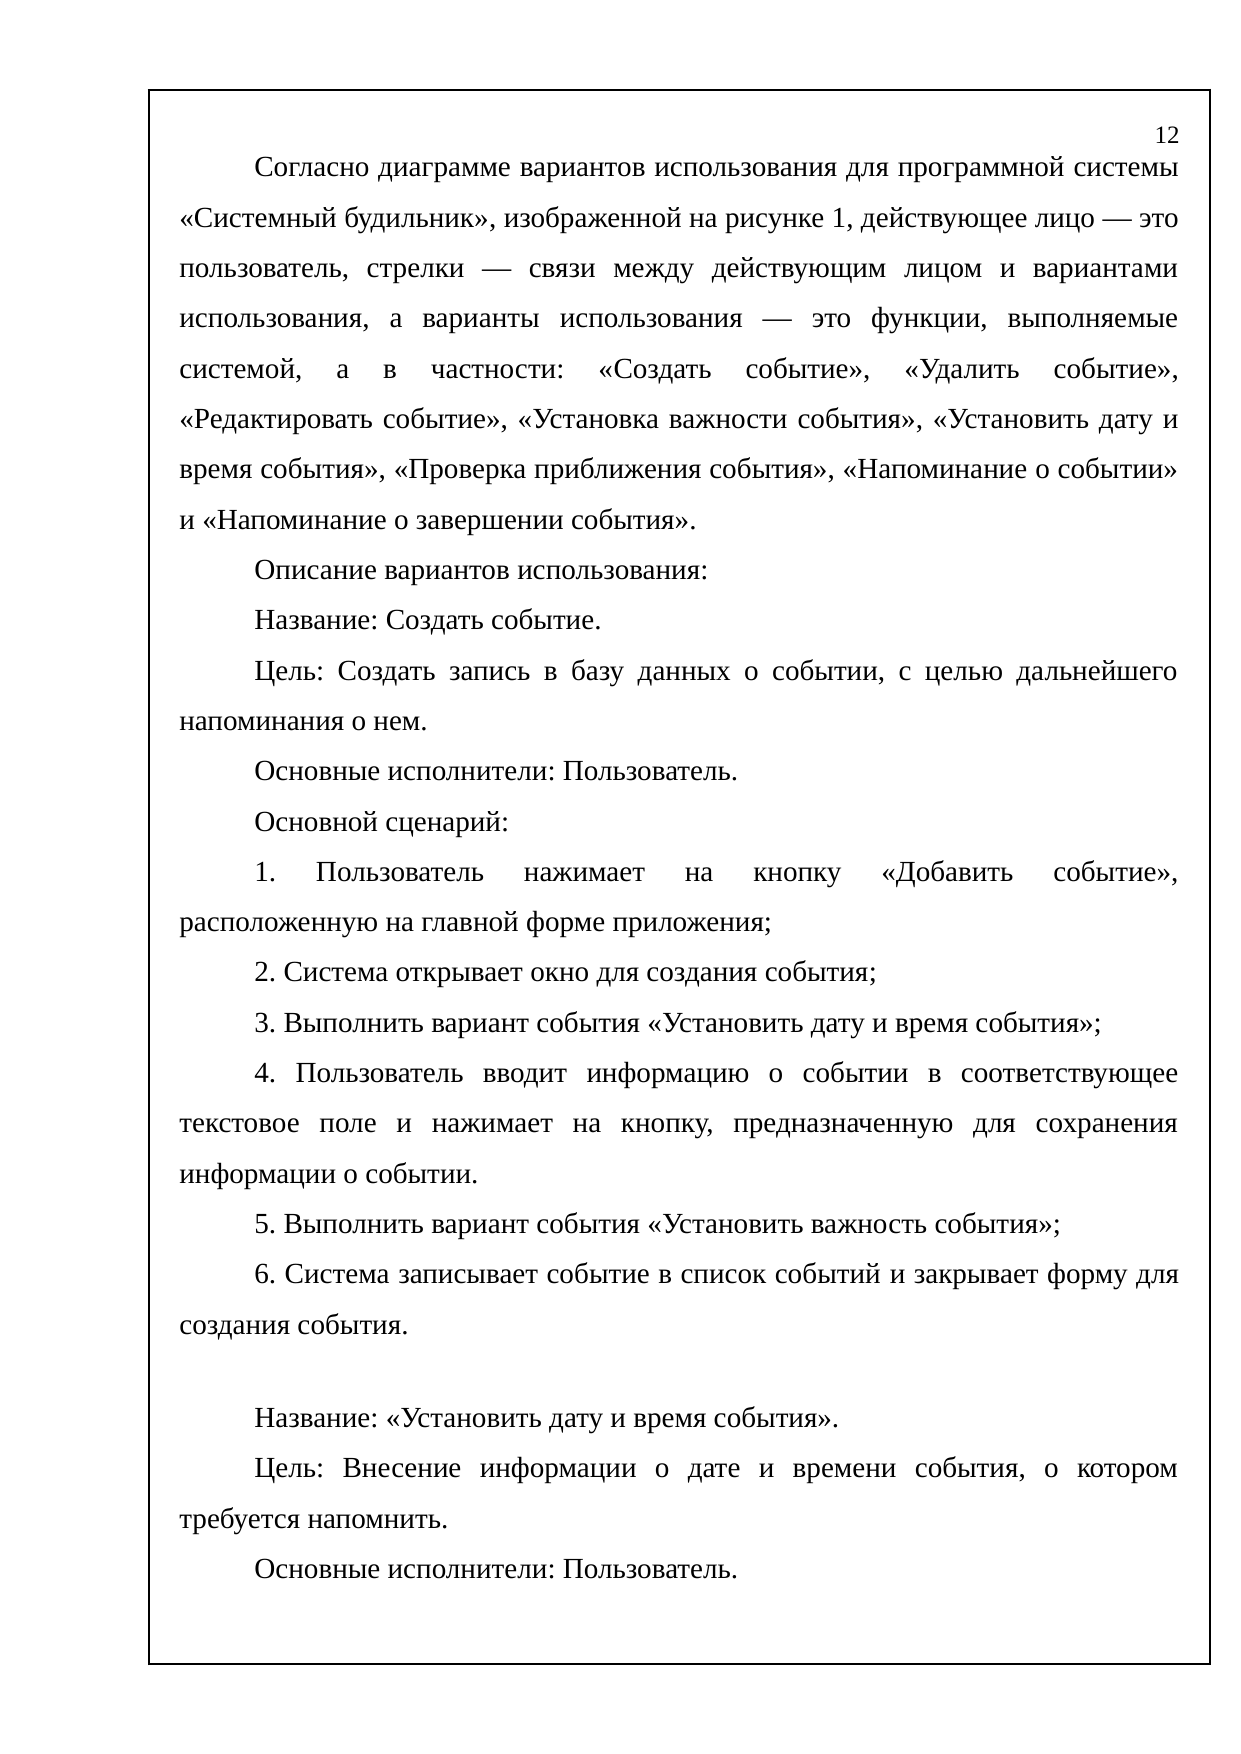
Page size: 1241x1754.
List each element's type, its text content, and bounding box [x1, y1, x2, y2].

text Название: «Установить дату и время события». [179, 1400, 1179, 1434]
text Основной сценарий: [179, 804, 1179, 837]
text 4. Пользователь вводит информацию о событии в соответствующее текстовое поле и нажимает на кнопку, предназначенную для сохранения информации о событии. [179, 1055, 1179, 1189]
text 1. Пользователь нажимает на кнопку «Добавить событие», расположенную на главной форме приложения; [179, 854, 1179, 938]
text Цель: Внесение информации о дате и времени события, о котором требуется напомнить. [179, 1451, 1179, 1534]
text 5. Выполнить вариант события «Установить важность события»; [179, 1206, 1179, 1240]
text 2. Система открывает окно для создания события; [179, 954, 1179, 988]
text Согласно диаграмме вариантов использования для программной системы «Системный будильник», изображенной на рисунке 1, действующее лицо — это пользователь, стрелки — связи между действующим лицом и вариантами использования, а варианты использования — это функции, выполняемые системой, а в частности: «Создать событие», «Удалить событие», «Редактировать событие», «Установка важности события», «Установить дату и время события», «Проверка приближения события», «Напоминание о событии» и «Напоминание о завершении события». [179, 149, 1179, 535]
text Описание вариантов использования: [179, 552, 1179, 586]
text Название: Создать событие. [179, 602, 1179, 636]
text Основные исполнители: Пользователь. [179, 1551, 1179, 1585]
text 3. Выполнить вариант события «Установить дату и время события»; [179, 1005, 1179, 1038]
text Цель: Создать запись в базу данных о событии, с целью дальнейшего напоминания о нем. [179, 653, 1179, 737]
text Основные исполнители: Пользователь. [179, 753, 1179, 787]
text 6. Система записывает событие в список событий и закрывает форму для создания события. [179, 1256, 1179, 1340]
